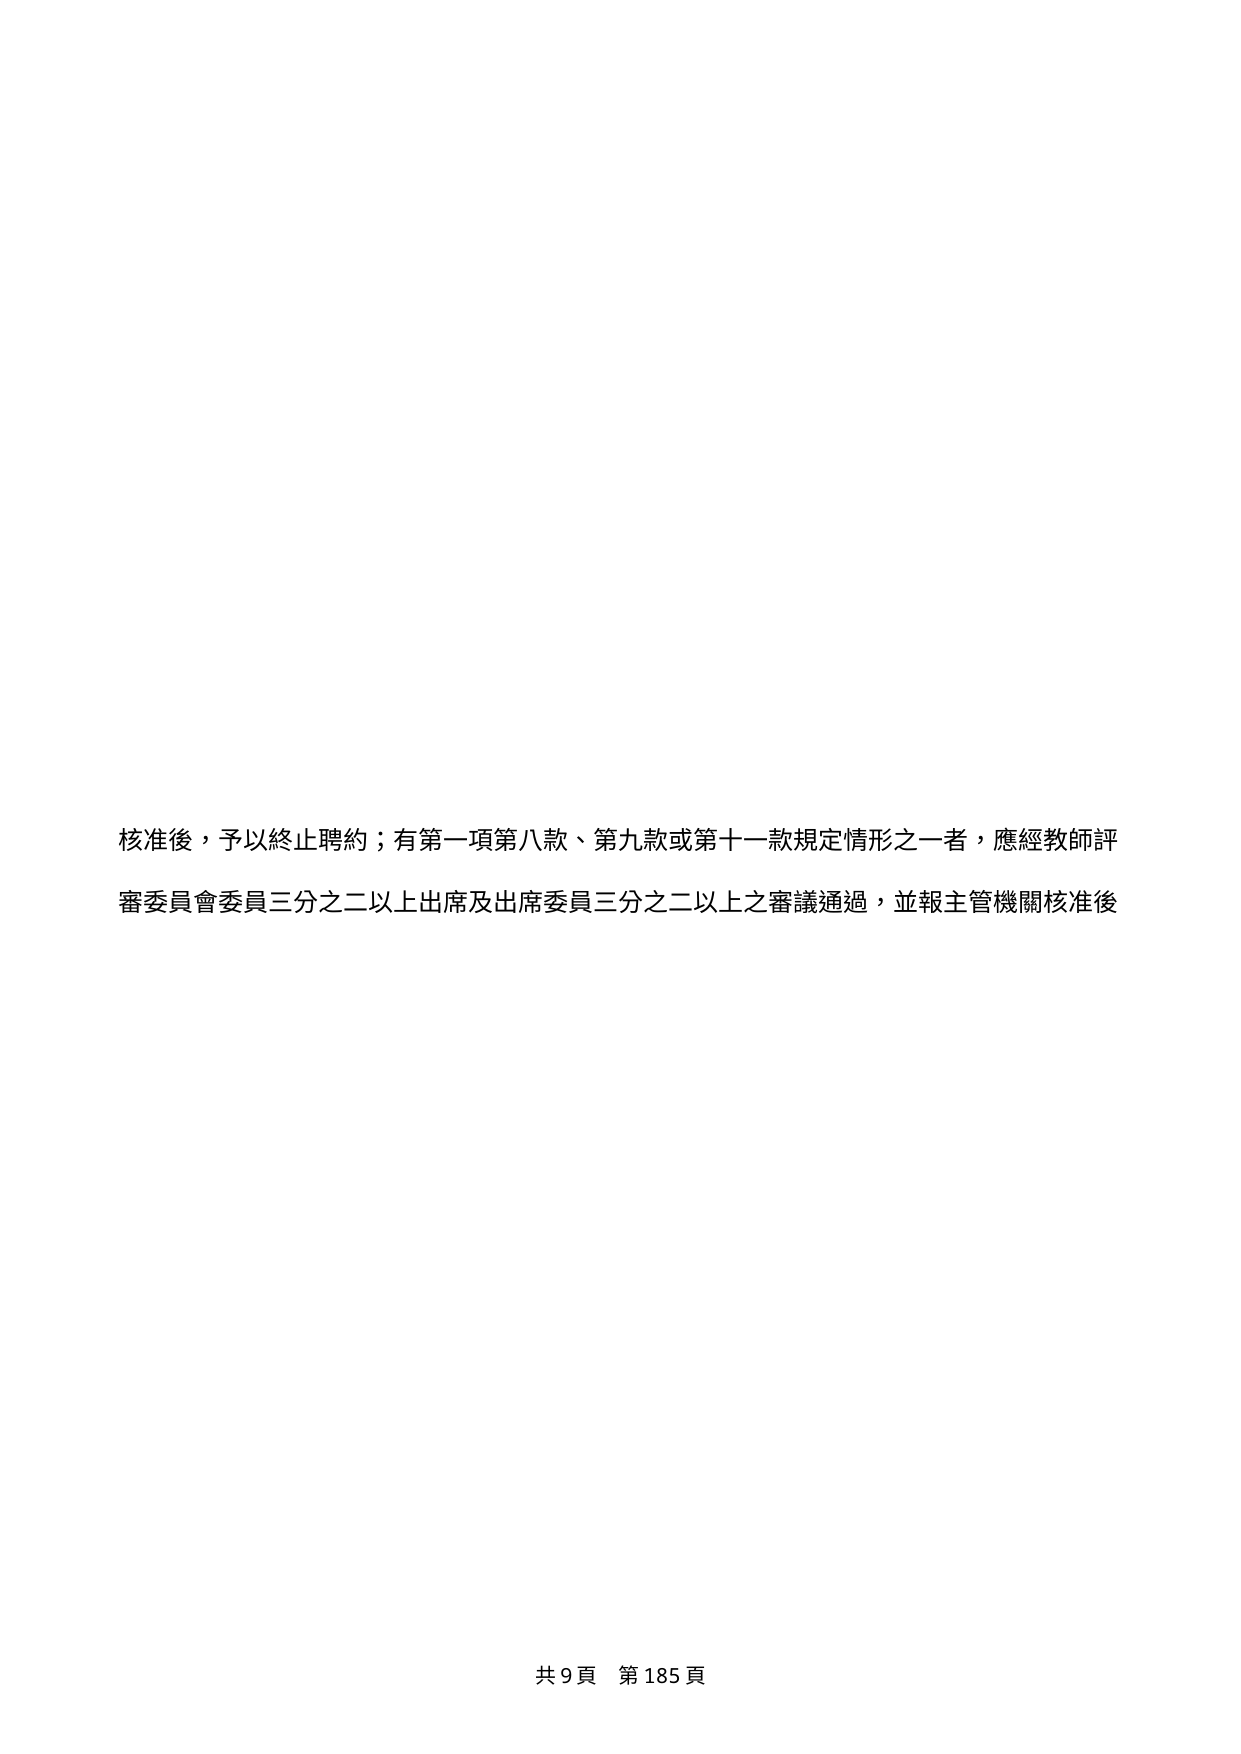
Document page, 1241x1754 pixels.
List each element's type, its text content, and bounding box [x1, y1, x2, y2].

text 核准後，予以終止聘約；有第一項第八款、第九款或第十一款規定情形之一者，應經教師評審委員會委員三分之二以上出席及出席委員三分之二以上之審議通過，並報主管機關核准後 [118, 797, 1122, 922]
